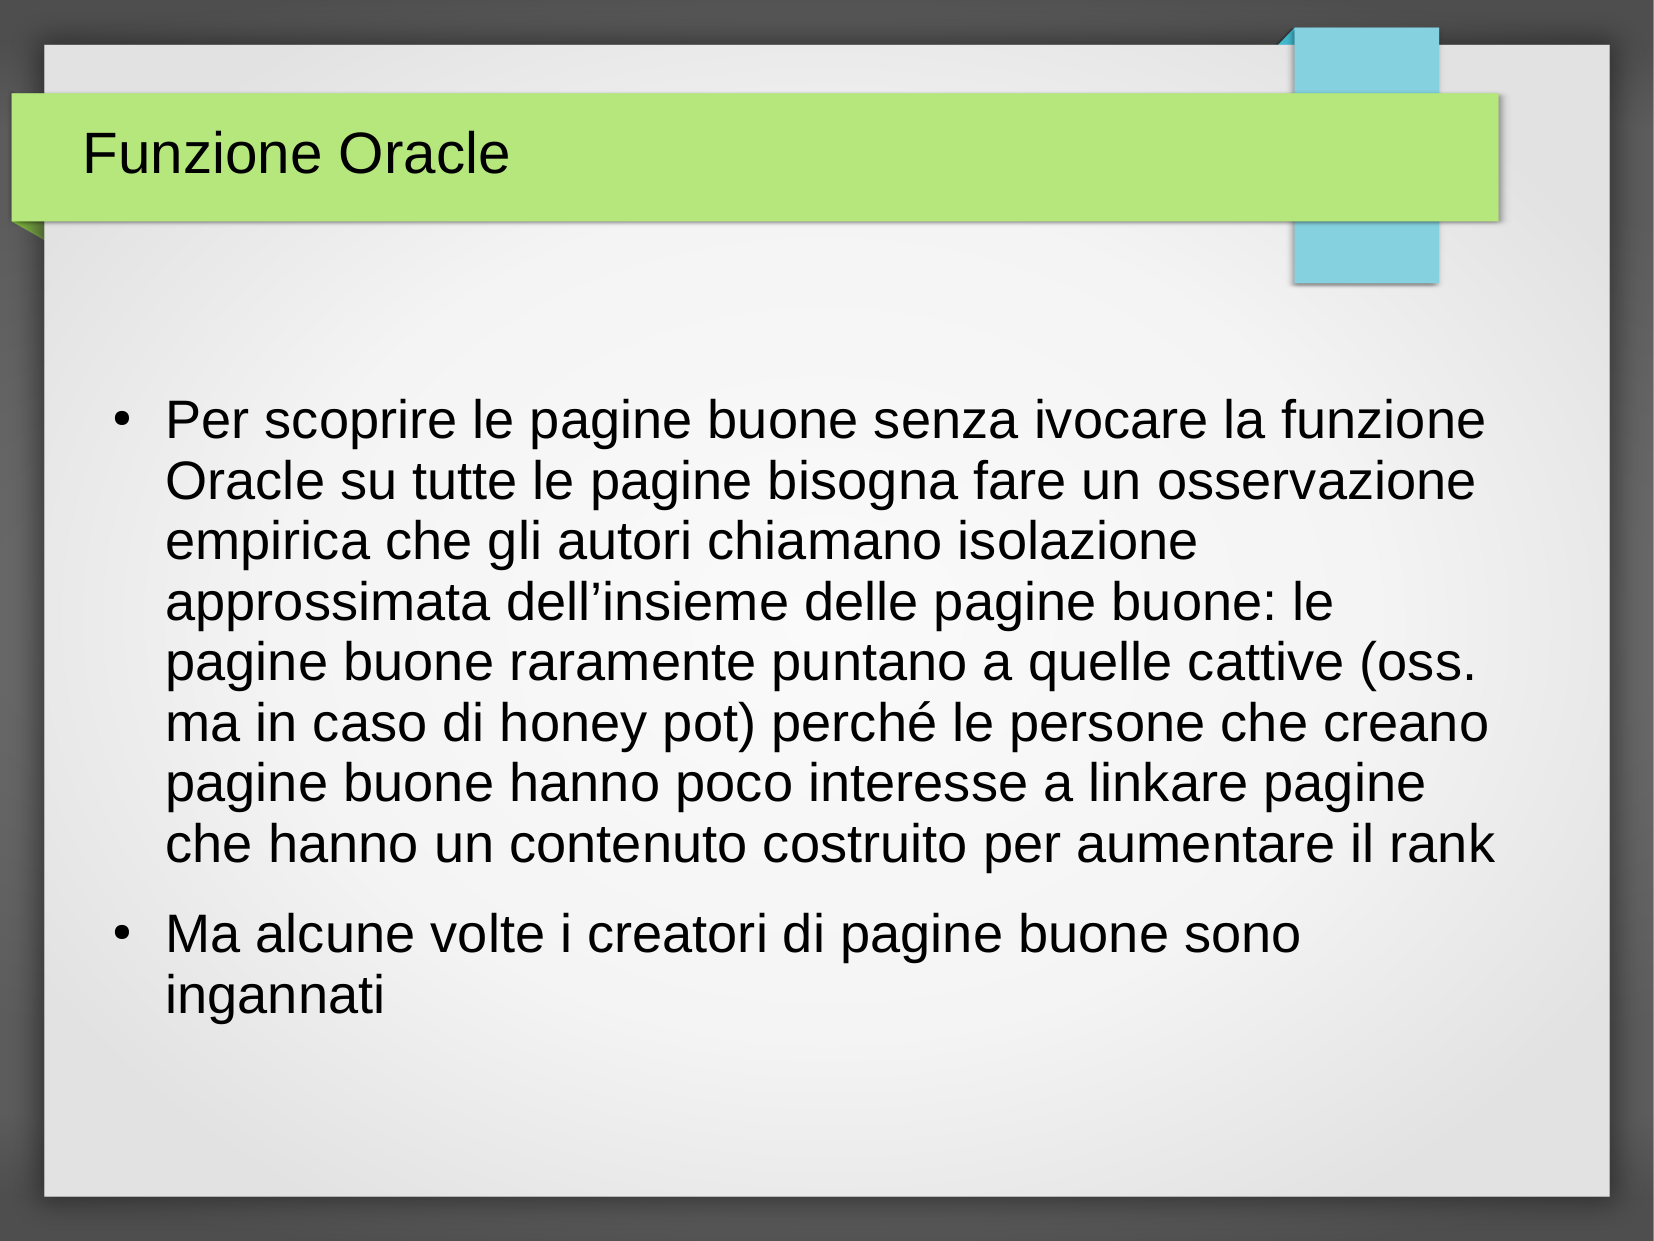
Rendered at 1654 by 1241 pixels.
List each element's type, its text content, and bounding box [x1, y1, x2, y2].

list Per scoprire le pagine buone senza ivocare la funzione Oracle su tutte le pagine bisogna fare un osservazione empirica che gli autori chiamano isolazione approssimata dell’insieme delle pagine buone: le pagine buone raramente puntano a quelle cattive (oss. ma in caso di honey pot) perché le persone che creano pagine buone hanno poco interesse a linkare pagine che hanno un contenuto costruito per aumentare il rank Ma alcune volte i creatori di pagine buone sono ingannati [94, 389, 1501, 1111]
title Funzione Oracle [82, 94, 1477, 213]
picture [0, 0, 1654, 1241]
